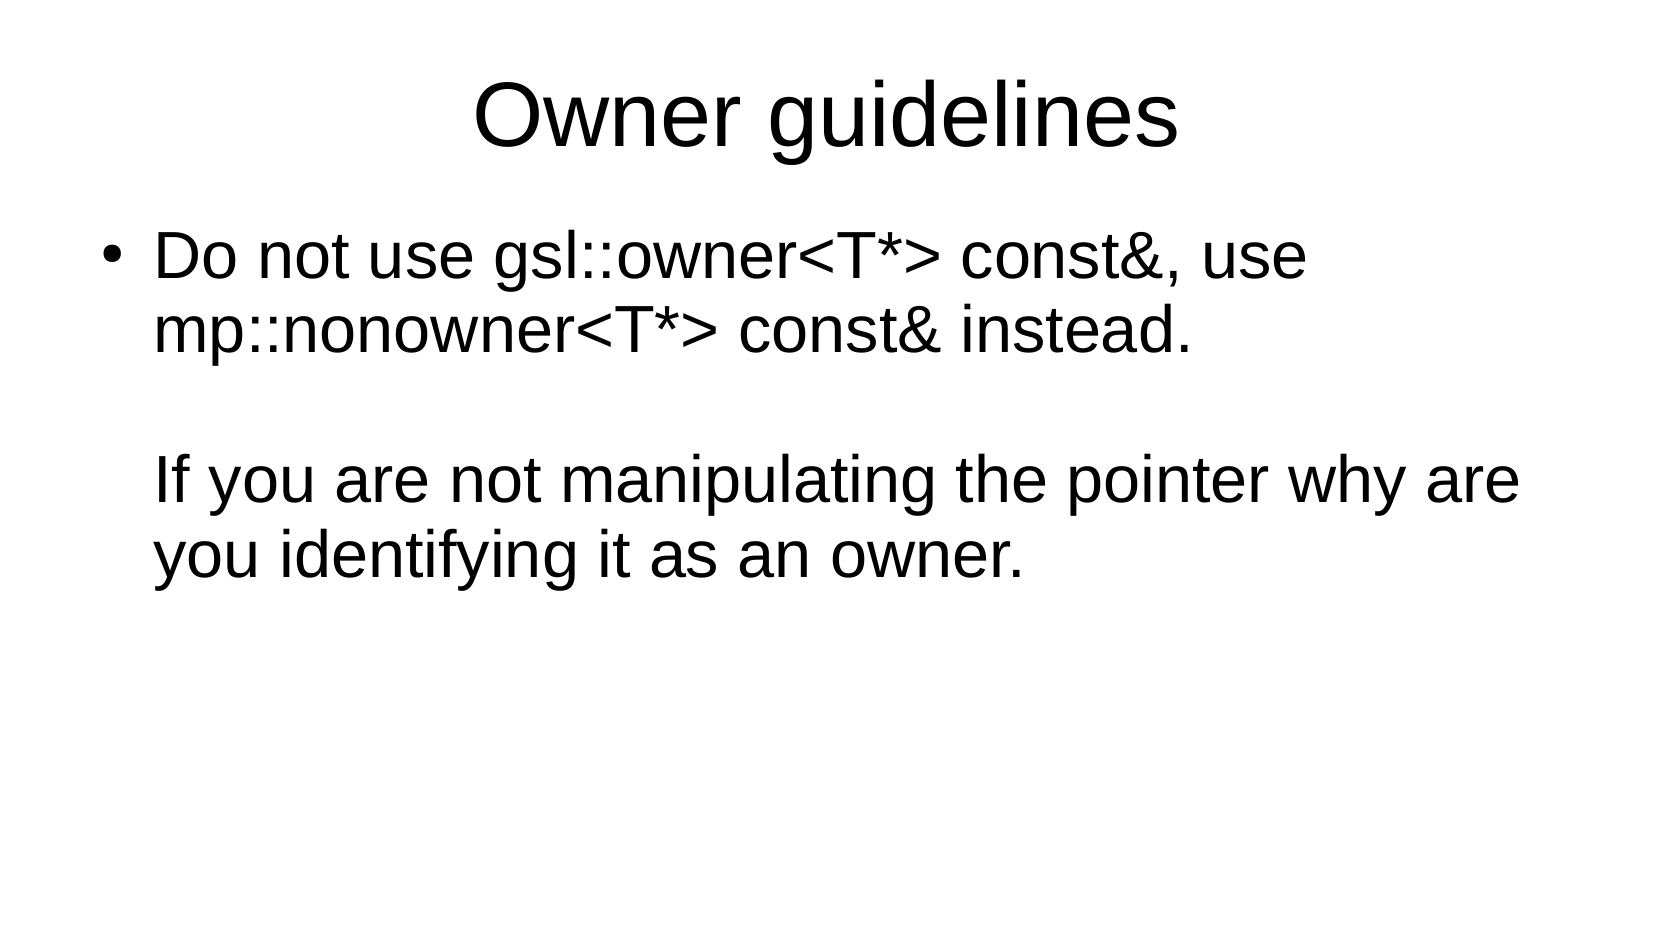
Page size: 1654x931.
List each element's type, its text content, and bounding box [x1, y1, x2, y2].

title Owner guidelines [82, 37, 1571, 193]
list Do not use gsl::owner<T*> const&, use mp::nonowner<T*> const& instead. If you are not manipulating the pointer why are you identifying it as an owner. [82, 217, 1571, 758]
